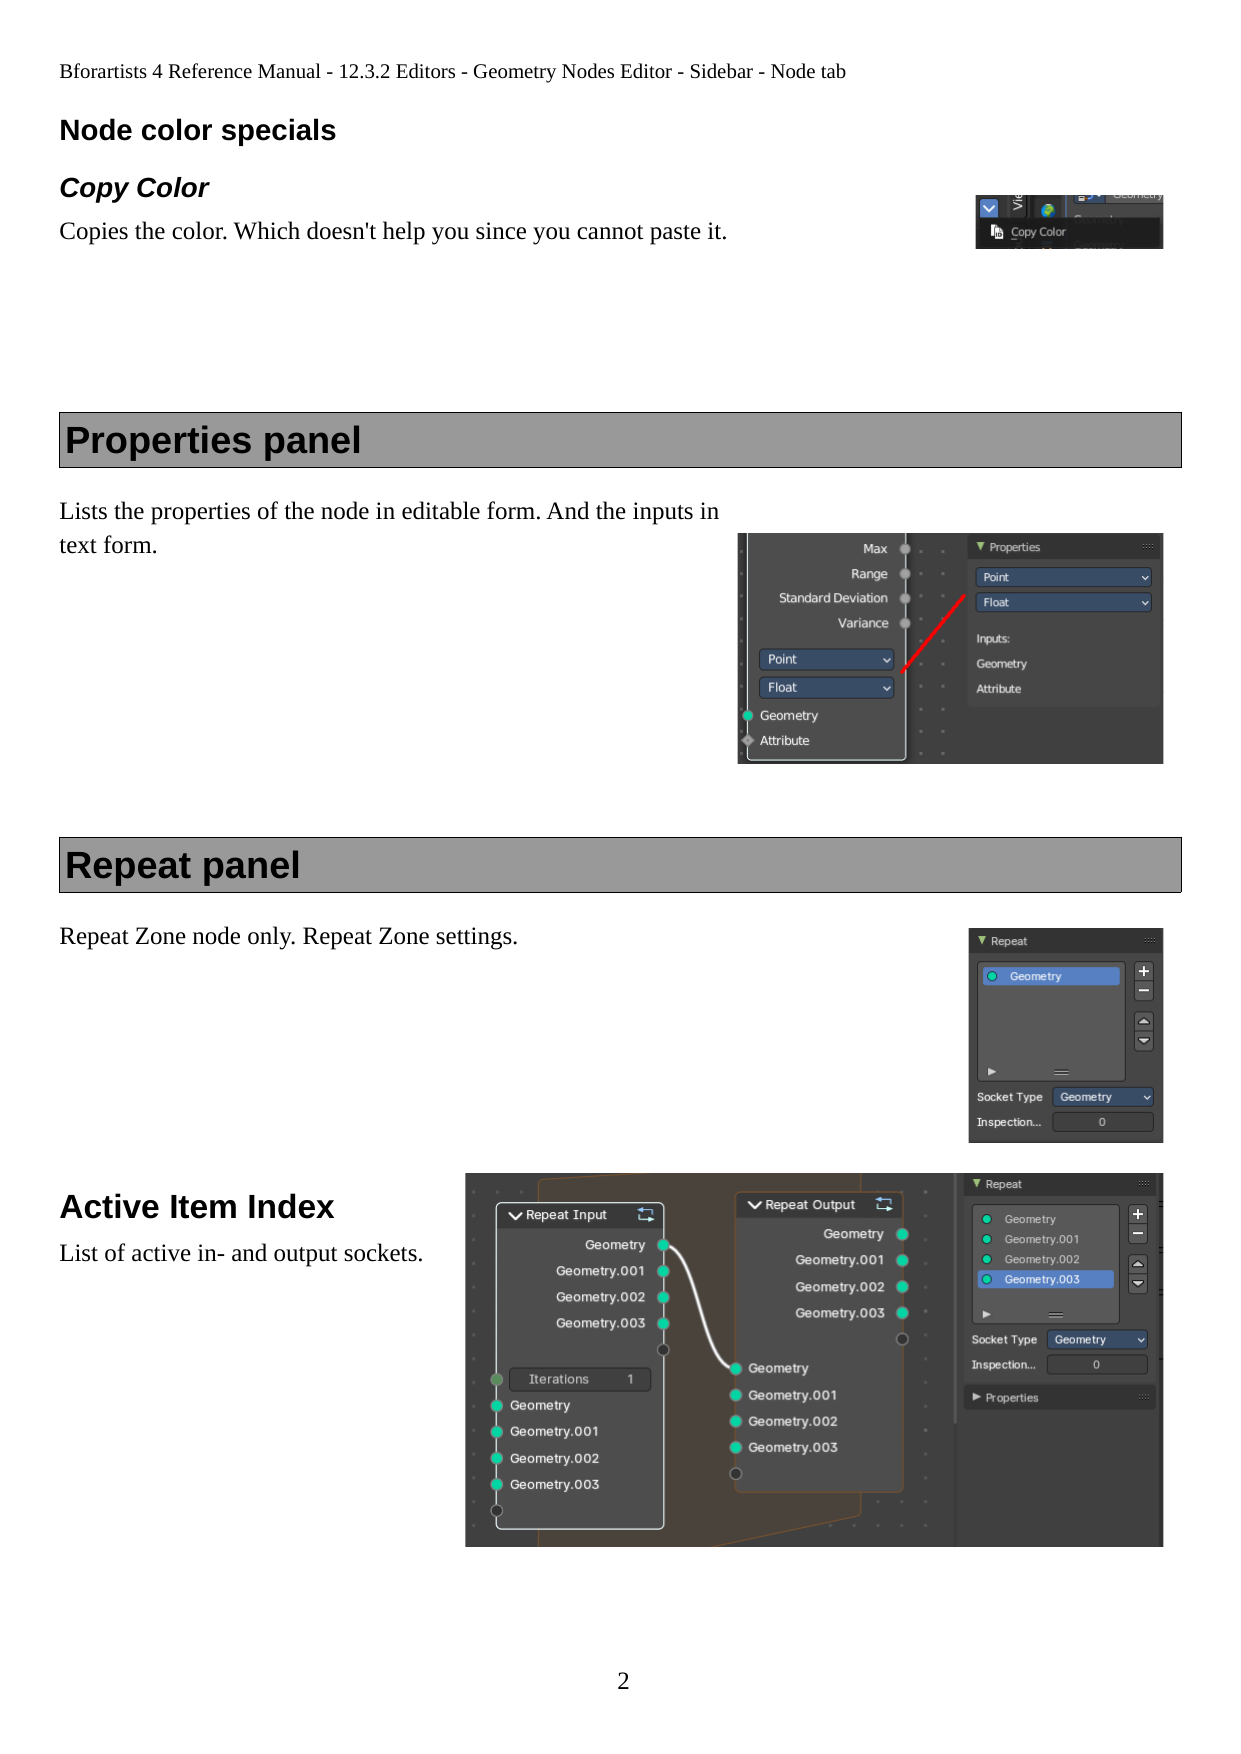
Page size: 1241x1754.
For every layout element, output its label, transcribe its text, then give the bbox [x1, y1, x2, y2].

text List of active in- and output sockets. [59, 1238, 465, 1267]
picture [737, 533, 1164, 764]
subtitle Node color specials [59, 113, 1181, 146]
text Copies the color. Which doesn't help you since you cannot paste it. [59, 216, 975, 244]
picture [465, 1173, 1164, 1547]
table_header Repeat panel [60, 838, 1181, 892]
subtitle [1164, 1187, 1181, 1226]
subtitle Copy Color [59, 171, 1181, 203]
picture [968, 928, 1164, 1143]
text Repeat Zone node only. Repeat Zone settings. [59, 921, 1181, 949]
subtitle Active Item Index [59, 1187, 465, 1226]
table_header Properties panel [60, 413, 1181, 467]
picture [975, 195, 1164, 249]
text Lists the properties of the node in editable form. And the inputs in text form. [59, 496, 1181, 559]
